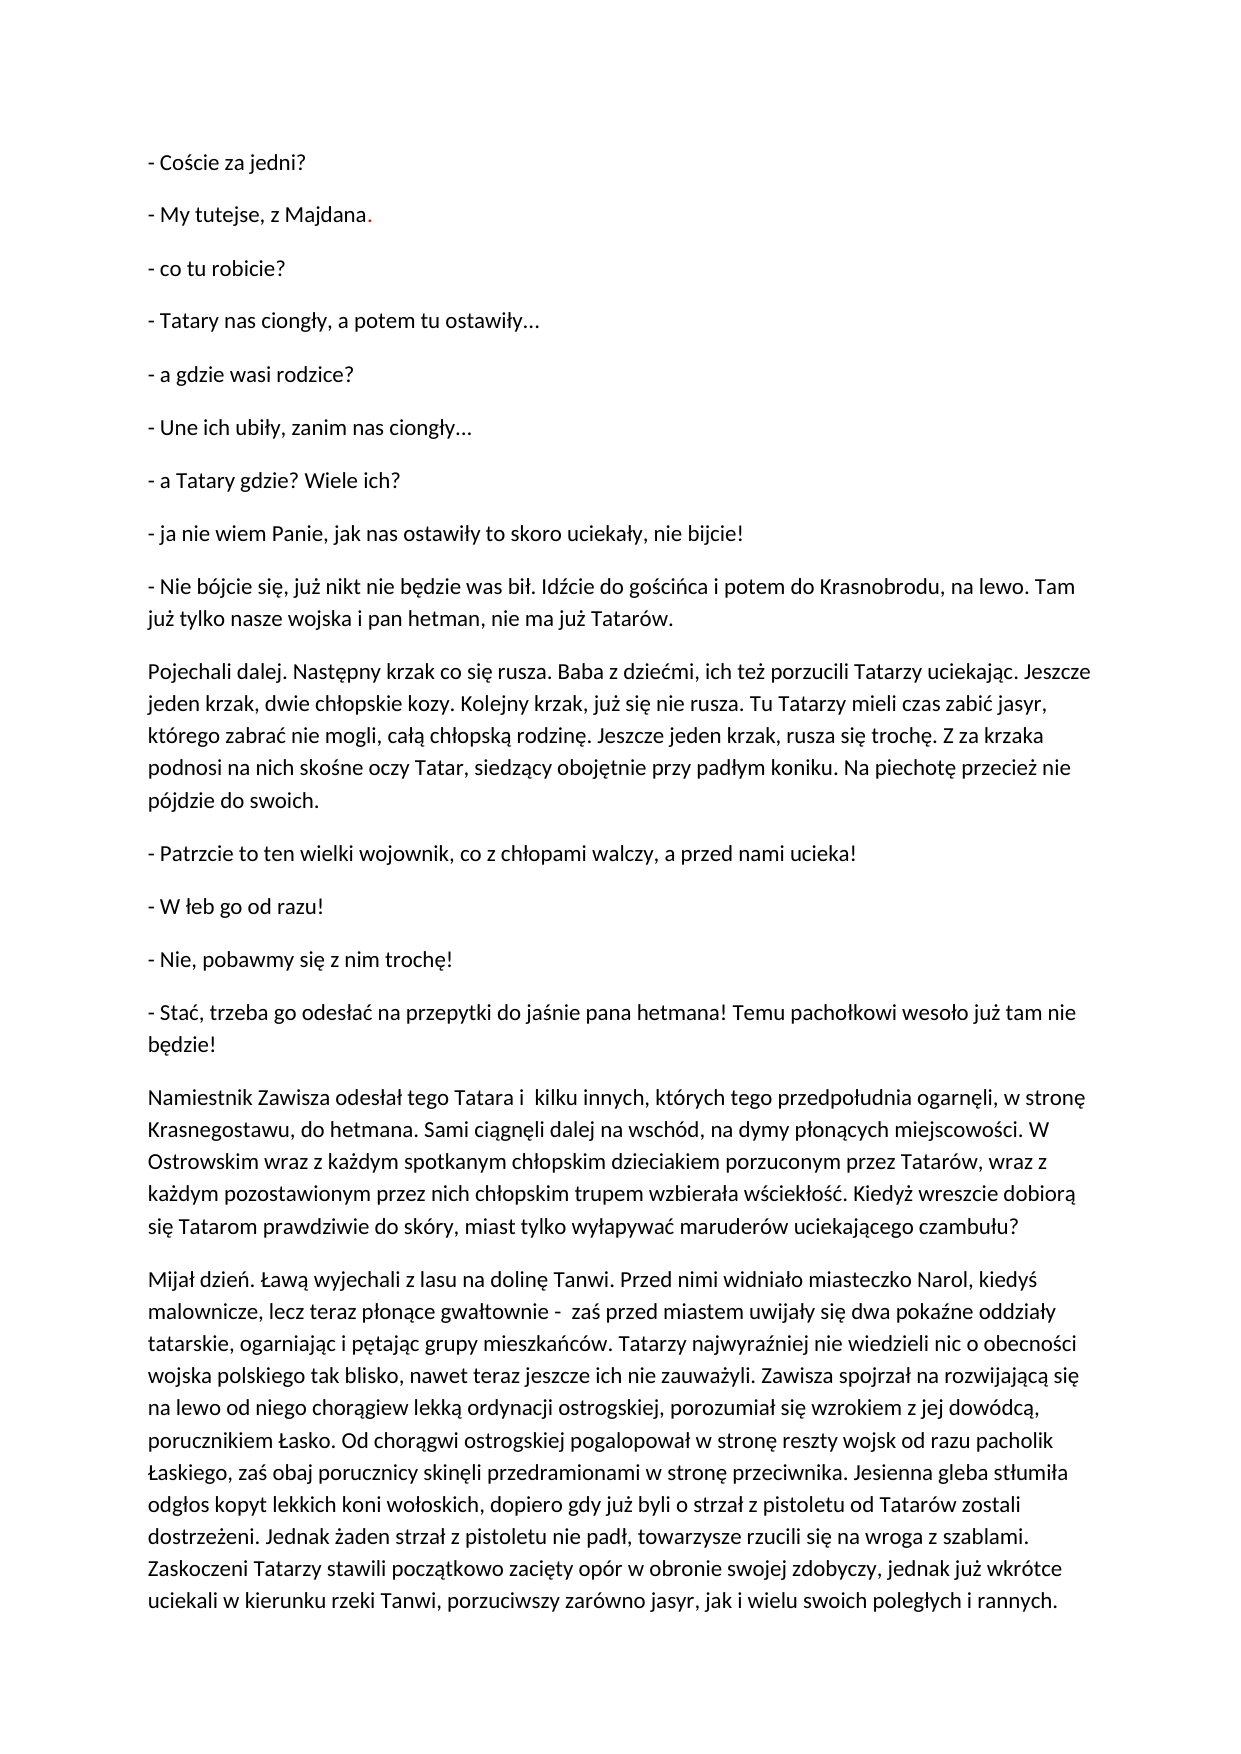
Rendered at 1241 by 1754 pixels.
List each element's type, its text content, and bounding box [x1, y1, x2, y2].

text - Coście za jedni? [148, 148, 1093, 176]
text - Stać, trzeba go odesłać na przepytki do jaśnie pana hetmana! Temu pachołkowi wesoło już tam nie będzie! [148, 998, 1093, 1058]
text - W łeb go od razu! [148, 892, 1093, 920]
text - Tatary nas ciongły, a potem tu ostawiły... [148, 307, 1093, 335]
text - Nie, pobawmy się z nim trochę! [148, 945, 1093, 973]
text - My tutejse, z Majdana. [148, 201, 1093, 229]
text Pojechali dalej. Następny krzak co się rusza. Baba z dziećmi, ich też porzucili Tatarzy uciekając. Jeszcze jeden krzak, dwie chłopskie kozy. Kolejny krzak, już się nie rusza. Tu Tatarzy mieli czas zabić jasyr, którego zabrać nie mogli, całą chłopską rodzinę. Jeszcze jeden krzak, rusza się trochę. Z za krzaka podnosi na nich skośne oczy Tatar, siedzący obojętnie przy padłym koniku. Na piechotę przecież nie pójdzie do swoich. [148, 657, 1093, 814]
text - a gdzie wasi rodzice? [148, 360, 1093, 388]
text - co tu robicie? [148, 254, 1093, 282]
text - a Tatary gdzie? Wiele ich? [148, 466, 1093, 494]
text Namiestnik Zawisza odesłał tego Tatara i kilku innych, których tego przedpołudnia ogarnęli, w stronę Krasnegostawu, do hetmana. Sami ciągnęli dalej na wschód, na dymy płonących miejscowości. W Ostrowskim wraz z każdym spotkanym chłopskim dzieciakiem porzuconym przez Tatarów, wraz z każdym pozostawionym przez nich chłopskim trupem wzbierała wściekłość. Kiedyż wreszcie dobiorą się Tatarom prawdziwie do skóry, miast tylko wyłapywać maruderów uciekającego czambułu? [148, 1083, 1093, 1240]
text Mijał dzień. Ławą wyjechali z lasu na dolinę Tanwi. Przed nimi widniało miasteczko Narol, kiedyś malownicze, lecz teraz płonące gwałtownie - zaś przed miastem uwijały się dwa pokaźne oddziały tatarskie, ogarniając i pętając grupy mieszkańców. Tatarzy najwyraźniej nie wiedzieli nic o obecności wojska polskiego tak blisko, nawet teraz jeszcze ich nie zauważyli. Zawisza spojrzał na rozwijającą się na lewo od niego chorągiew lekką ordynacji ostrogskiej, porozumiał się wzrokiem z jej dowódcą, porucznikiem Łasko. Od chorągwi ostrogskiej pogalopował w stronę reszty wojsk od razu pacholik Łaskiego, zaś obaj porucznicy skinęli przedramionami w stronę przeciwnika. Jesienna gleba stłumiła odgłos kopyt lekkich koni wołoskich, dopiero gdy już byli o strzał z pistoletu od Tatarów zostali dostrzeżeni. Jednak żaden strzał z pistoletu nie padł, towarzysze rzucili się na wroga z szablami. Zaskoczeni Tatarzy stawili początkowo zacięty opór w obronie swojej zdobyczy, jednak już wkrótce uciekali w kierunku rzeki Tanwi, porzuciwszy zarówno jasyr, jak i wielu swoich poległych i rannych. [148, 1265, 1093, 1615]
text - Une ich ubiły, zanim nas ciongły... [148, 413, 1093, 441]
text - Nie bójcie się, już nikt nie będzie was bił. Idźcie do gościńca i potem do Krasnobrodu, na lewo. Tam już tylko nasze wojska i pan hetman, nie ma już Tatarów. [148, 572, 1093, 632]
text - Patrzcie to ten wielki wojownik, co z chłopami walczy, a przed nami ucieka! [148, 839, 1093, 867]
text - ja nie wiem Panie, jak nas ostawiły to skoro uciekały, nie bijcie! [148, 519, 1093, 547]
